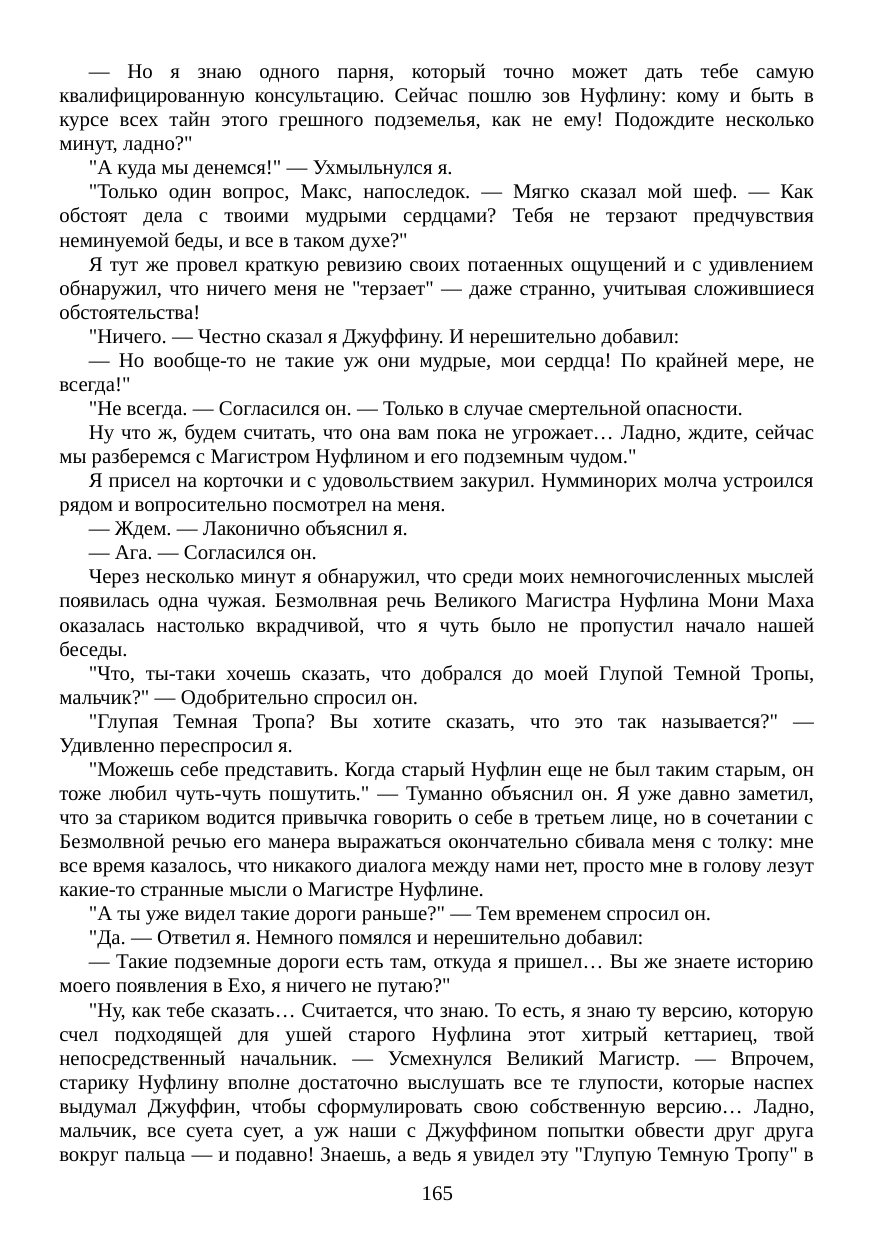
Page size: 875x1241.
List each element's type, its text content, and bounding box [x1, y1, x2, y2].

text Ну что ж, будем считать, что она вам пока не угрожает… Ладно, ждите, сейчас мы разберемся с Магистром Нуфлином и его подземным чудом." [59, 420, 815, 468]
text "Что, ты-таки хочешь сказать, что добрался до моей Глупой Темной Тропы, мальчик?" — Одобрительно спросил он. [59, 661, 815, 709]
text "Не всегда. — Согласился он. — Только в случае смертельной опасности. [59, 396, 815, 420]
text "Ничего. — Честно сказал я Джуффину. И нерешительно добавил: [59, 324, 815, 348]
text "Да. — Ответил я. Немного помялся и нерешительно добавил: [59, 925, 815, 949]
text — Такие подземные дороги есть там, откуда я пришел… Вы же знаете историю моего появления в Ехо, я ничего не путаю?" [59, 949, 815, 997]
text "Ну, как тебе сказать… Считается, что знаю. То есть, я знаю ту версию, которую счел подходящей для ушей старого Нуфлина этот хитрый кеттариец, твой непосредственный начальник. — Усмехнулся Великий Магистр. — Впрочем, старику Нуфлину вполне достаточно выслушать все те глупости, которые наспех выдумал Джуффин, чтобы сформулировать свою собственную версию… Ладно, мальчик, все суета сует, а уж наши с Джуффином попытки обвести друг друга вокруг пальца — и подавно! Знаешь, а ведь я увидел эту "Глупую Темную Тропу" в [59, 997, 815, 1166]
text "Глупая Темная Тропа? Вы хотите сказать, что это так называется?" — Удивленно переспросил я. [59, 709, 815, 757]
text — Ага. — Согласился он. [59, 540, 815, 564]
text — Но вообще-то не такие уж они мудрые, мои сердца! По крайней мере, не всегда!" [59, 348, 815, 396]
text "А ты уже видел такие дороги раньше?" — Тем временем спросил он. [59, 901, 815, 925]
text "Можешь себе представить. Когда старый Нуфлин еще не был таким старым, он тоже любил чуть-чуть пошутить." — Туманно объяснил он. Я уже давно заметил, что за стариком водится привычка говорить о себе в третьем лице, но в сочетании с Безмолвной речью его манера выражаться окончательно сбивала меня с толку: мне все время казалось, что никакого диалога между нами нет, просто мне в голову лезут какие-то странные мысли о Магистре Нуфлине. [59, 757, 815, 901]
text "А куда мы денемся!" — Ухмыльнулся я. [59, 155, 815, 179]
text Я присел на корточки и с удовольствием закурил. Нумминорих молча устроился рядом и вопросительно посмотрел на меня. [59, 468, 815, 516]
text — Ждем. — Лаконично объяснил я. [59, 516, 815, 540]
text — Но я знаю одного парня, который точно может дать тебе самую квалифицированную консультацию. Сейчас пошлю зов Нуфлину: кому и быть в курсе всех тайн этого грешного подземелья, как не ему! Подождите несколько минут, ладно?" [59, 59, 815, 155]
text "Только один вопрос, Макс, напоследок. — Мягко сказал мой шеф. — Как обстоят дела с твоими мудрыми сердцами? Тебя не терзают предчувствия неминуемой беды, и все в таком духе?" [59, 179, 815, 252]
text Через несколько минут я обнаружил, что среди моих немногочисленных мыслей появилась одна чужая. Безмолвная речь Великого Магистра Нуфлина Мони Маха оказалась настолько вкрадчивой, что я чуть было не пропустил начало нашей беседы. [59, 564, 815, 661]
text Я тут же провел краткую ревизию своих потаенных ощущений и с удивлением обнаружил, что ничего меня не "терзает" — даже странно, учитывая сложившиеся обстоятельства! [59, 252, 815, 324]
